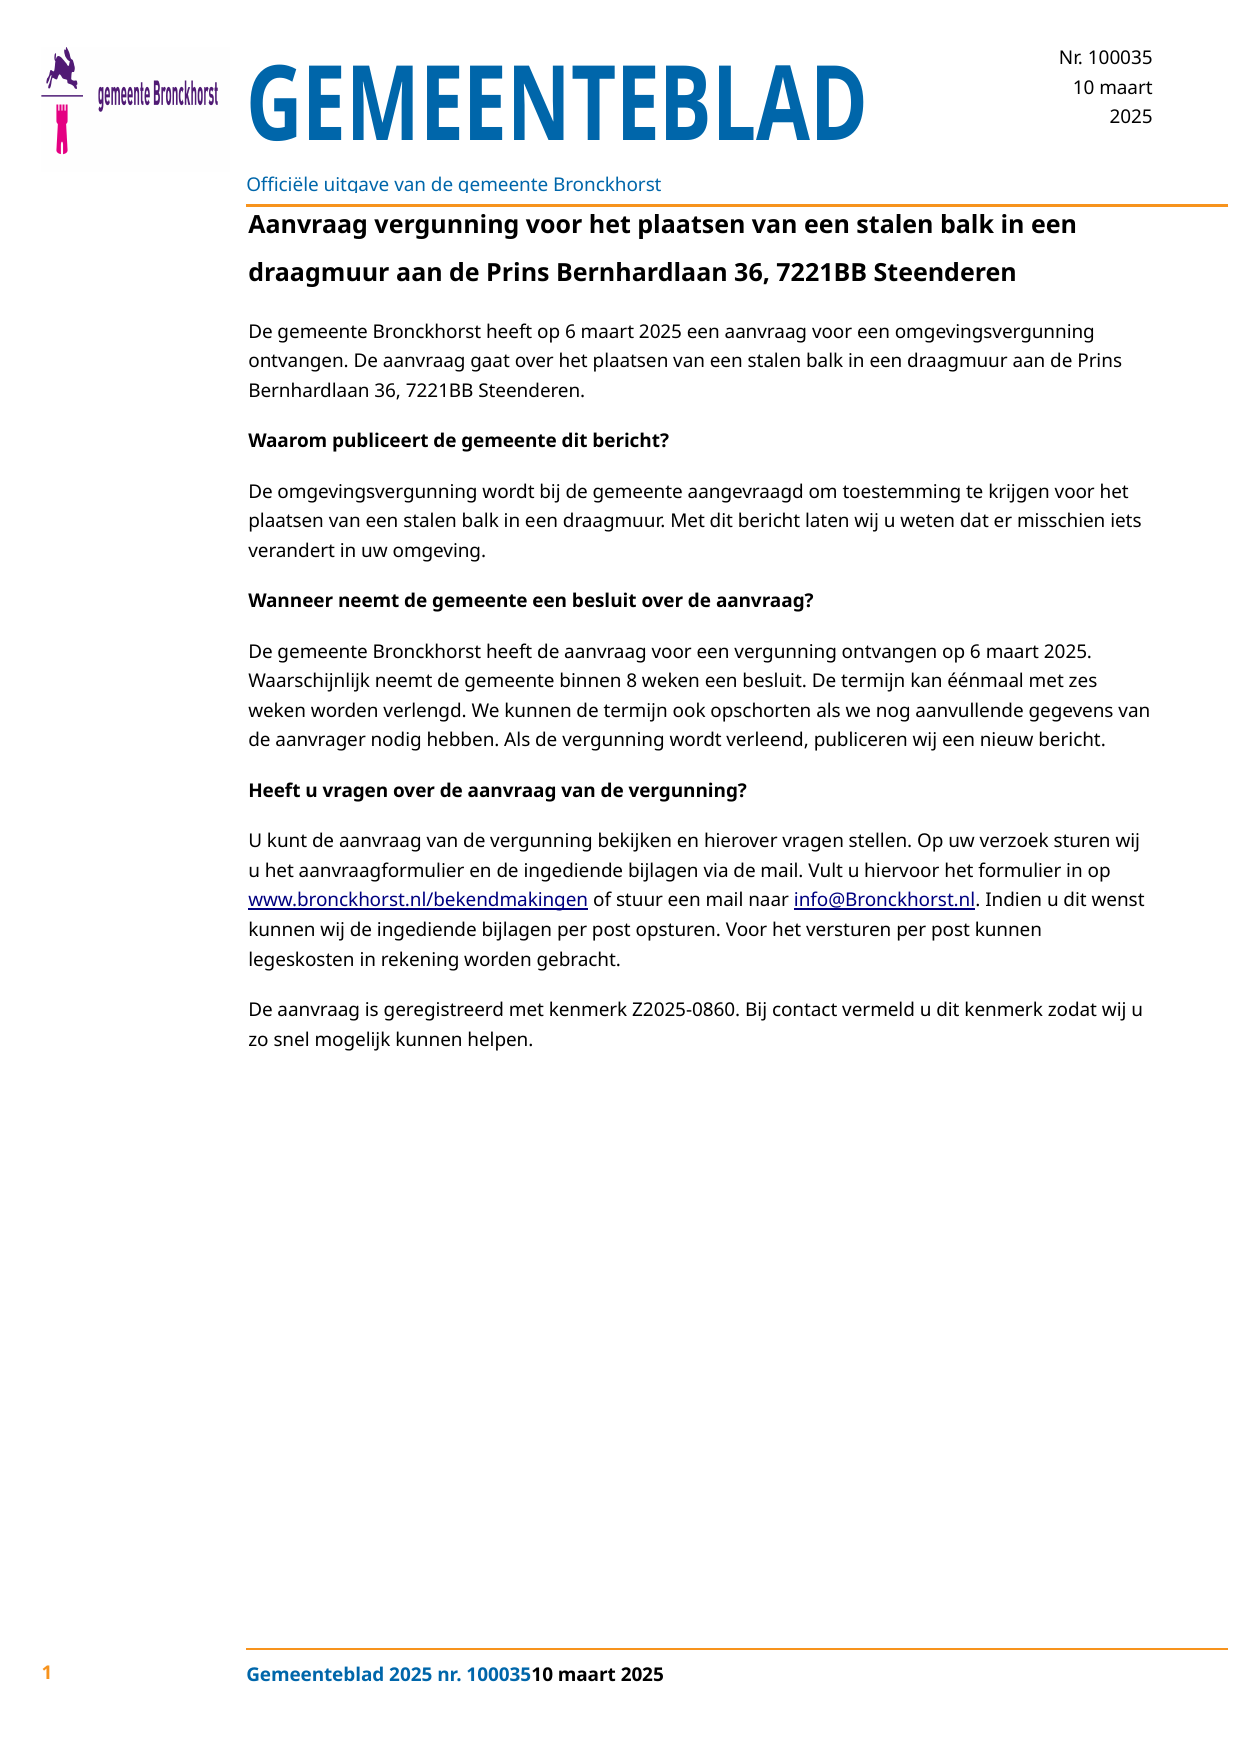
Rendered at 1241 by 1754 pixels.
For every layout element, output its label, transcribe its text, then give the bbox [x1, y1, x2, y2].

text De aanvraag is geregistreerd met kenmerk Z2025-0860. Bij contact vermeld u dit kenmerk zodat wij u zo snel mogelijk kunnen helpen. [248, 996, 1152, 1052]
text Wanneer neemt de gemeente een besluit over de aanvraag? [248, 587, 1152, 613]
text De gemeente Bronckhorst heeft de aanvraag voor een vergunning ontvangen op 6 maart 2025. Waarschijnlijk neemt de gemeente binnen 8 weken een besluit. De termijn kan éénmaal met zes weken worden verlengd. We kunnen de termijn ook opschorten als we nog aanvullende gegevens van de aanvrager nodig hebben. Als de vergunning wordt verleend, publiceren wij een nieuw bericht. [248, 638, 1152, 752]
text Aanvraag vergunning voor het plaatsen van een stalen balk in een draagmuur aan de Prins Bernhardlaan 36, 7221BB Steenderen [248, 207, 1152, 288]
picture [41, 47, 231, 172]
text Heeft u vragen over de aanvraag van de vergunning? [248, 777, 1152, 803]
text De omgevingsvergunning wordt bij de gemeente aangevraagd om toestemming te krijgen voor het plaatsen van een stalen balk in een draagmuur. Met dit bericht laten wij u weten dat er misschien iets verandert in uw omgeving. [248, 478, 1152, 563]
text De gemeente Bronckhorst heeft op 6 maart 2025 een aanvraag voor een omgevingsvergunning ontvangen. De aanvraag gaat over het plaatsen van een stalen balk in een draagmuur aan de Prins Bernhardlaan 36, 7221BB Steenderen. [248, 318, 1152, 403]
text Waarom publiceert de gemeente dit bericht? [248, 427, 1152, 453]
text U kunt de aanvraag van de vergunning bekijken en hierover vragen stellen. Op uw verzoek sturen wij u het aanvraagformulier en de ingediende bijlagen via de mail. Vult u hiervoor het formulier in op www.bronckhorst.nl/bekendmakingen of stuur een mail naar info@Bronckhorst.nl. Indien u dit wenst kunnen wij de ingediende bijlagen per post opsturen. Voor het versturen per post kunnen legeskosten in rekening worden gebracht. [248, 827, 1152, 972]
